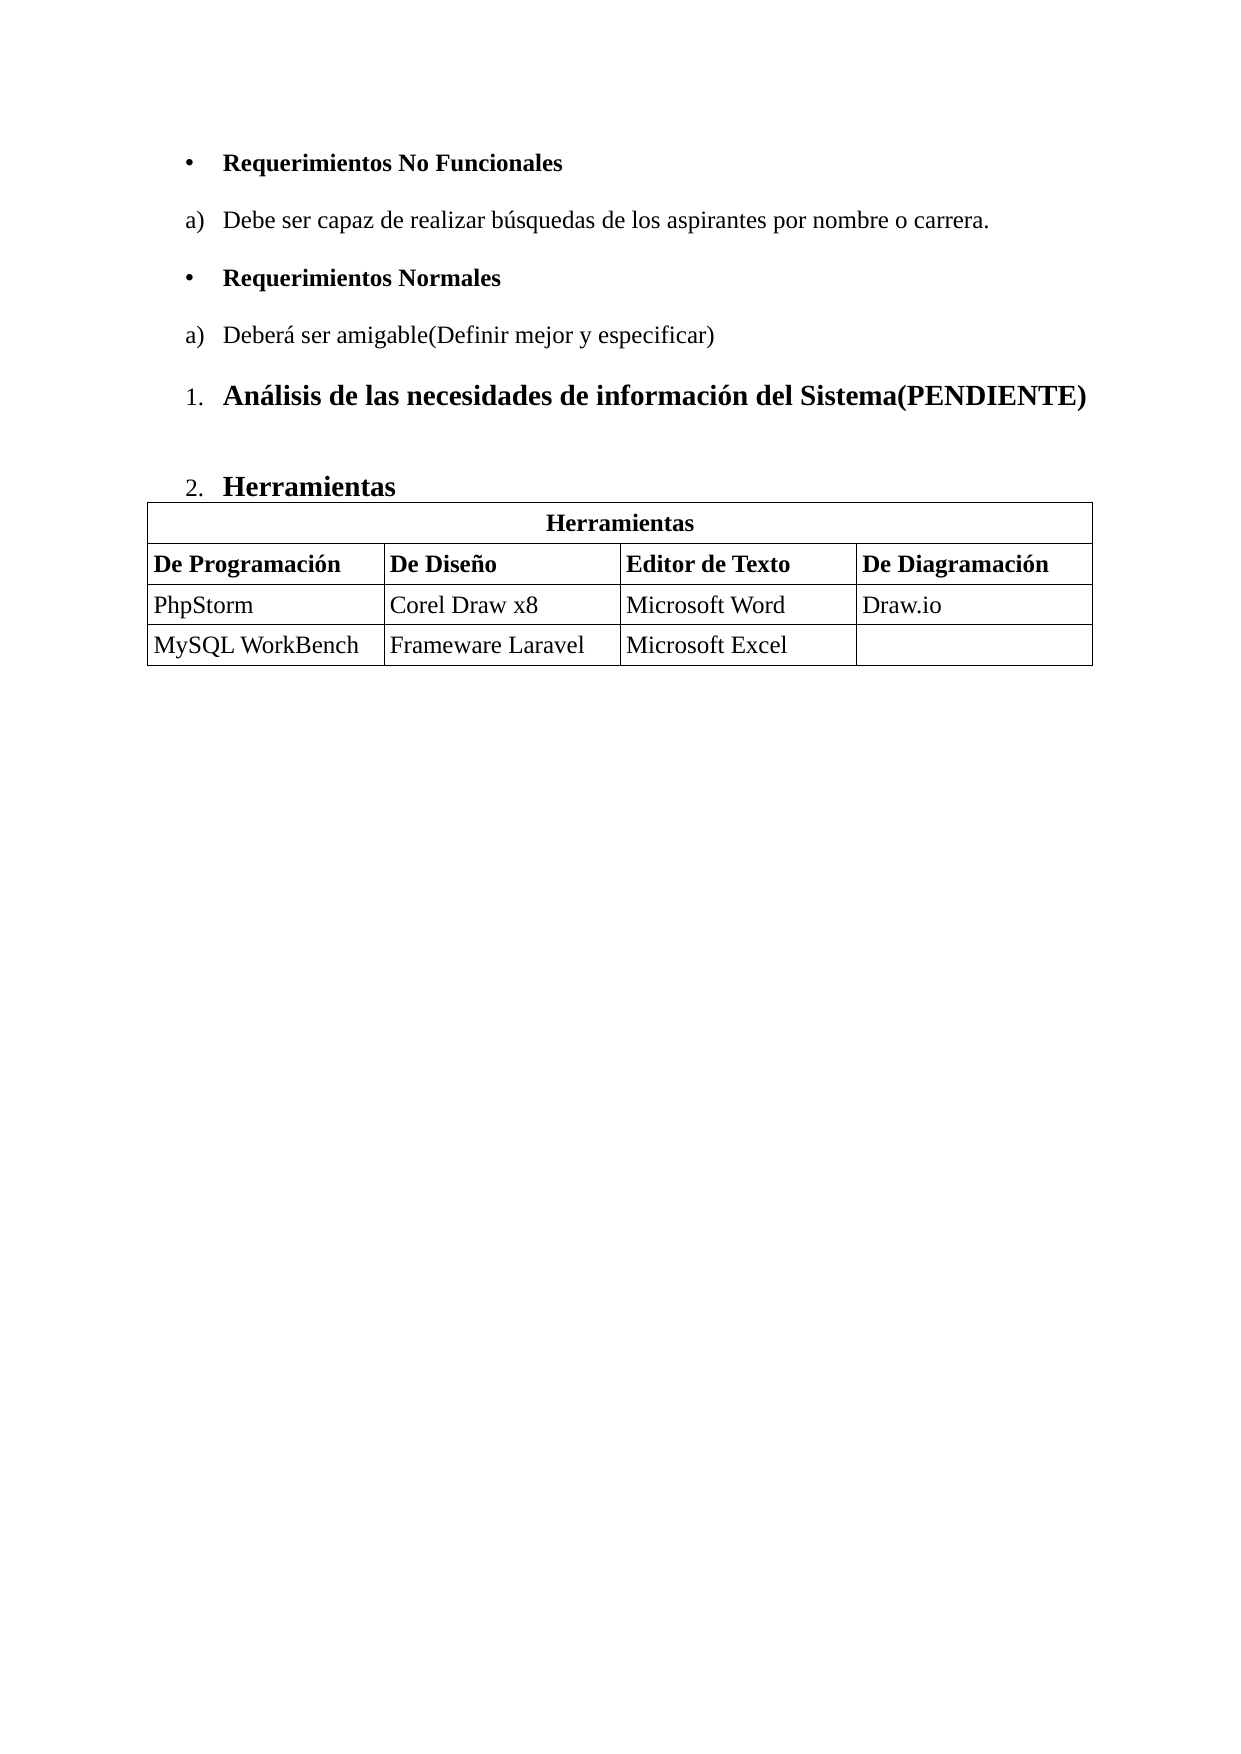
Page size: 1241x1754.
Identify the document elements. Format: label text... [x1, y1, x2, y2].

table_cell Microsoft Excel [621, 625, 856, 665]
list Requerimientos No Funcionales [185, 148, 1093, 176]
table_cell De Programación [148, 544, 384, 584]
list Requerimientos Normales [185, 263, 1093, 291]
table_cell Corel Draw x8 [385, 585, 620, 624]
table_cell MySQL WorkBench [148, 625, 384, 665]
list Análisis de las necesidades de información del Sistema(PENDIENTE) [185, 378, 1093, 411]
table_cell Frameware Laravel [385, 625, 620, 665]
list Debe ser capaz de realizar búsquedas de los aspirantes por nombre o carrera. [185, 205, 1093, 234]
table_cell De Diseño [385, 544, 620, 584]
list Herramientas [185, 469, 1093, 502]
table_cell Draw.io [857, 585, 1092, 624]
table_cell Editor de Texto [621, 544, 856, 584]
table_cell Microsoft Word [621, 585, 856, 624]
table_cell [857, 625, 1092, 665]
list Deberá ser amigable(Definir mejor y especificar) [185, 320, 1093, 349]
table_cell De Diagramación [857, 544, 1092, 584]
table_header Herramientas [148, 503, 1092, 543]
table_cell PhpStorm [148, 585, 384, 624]
